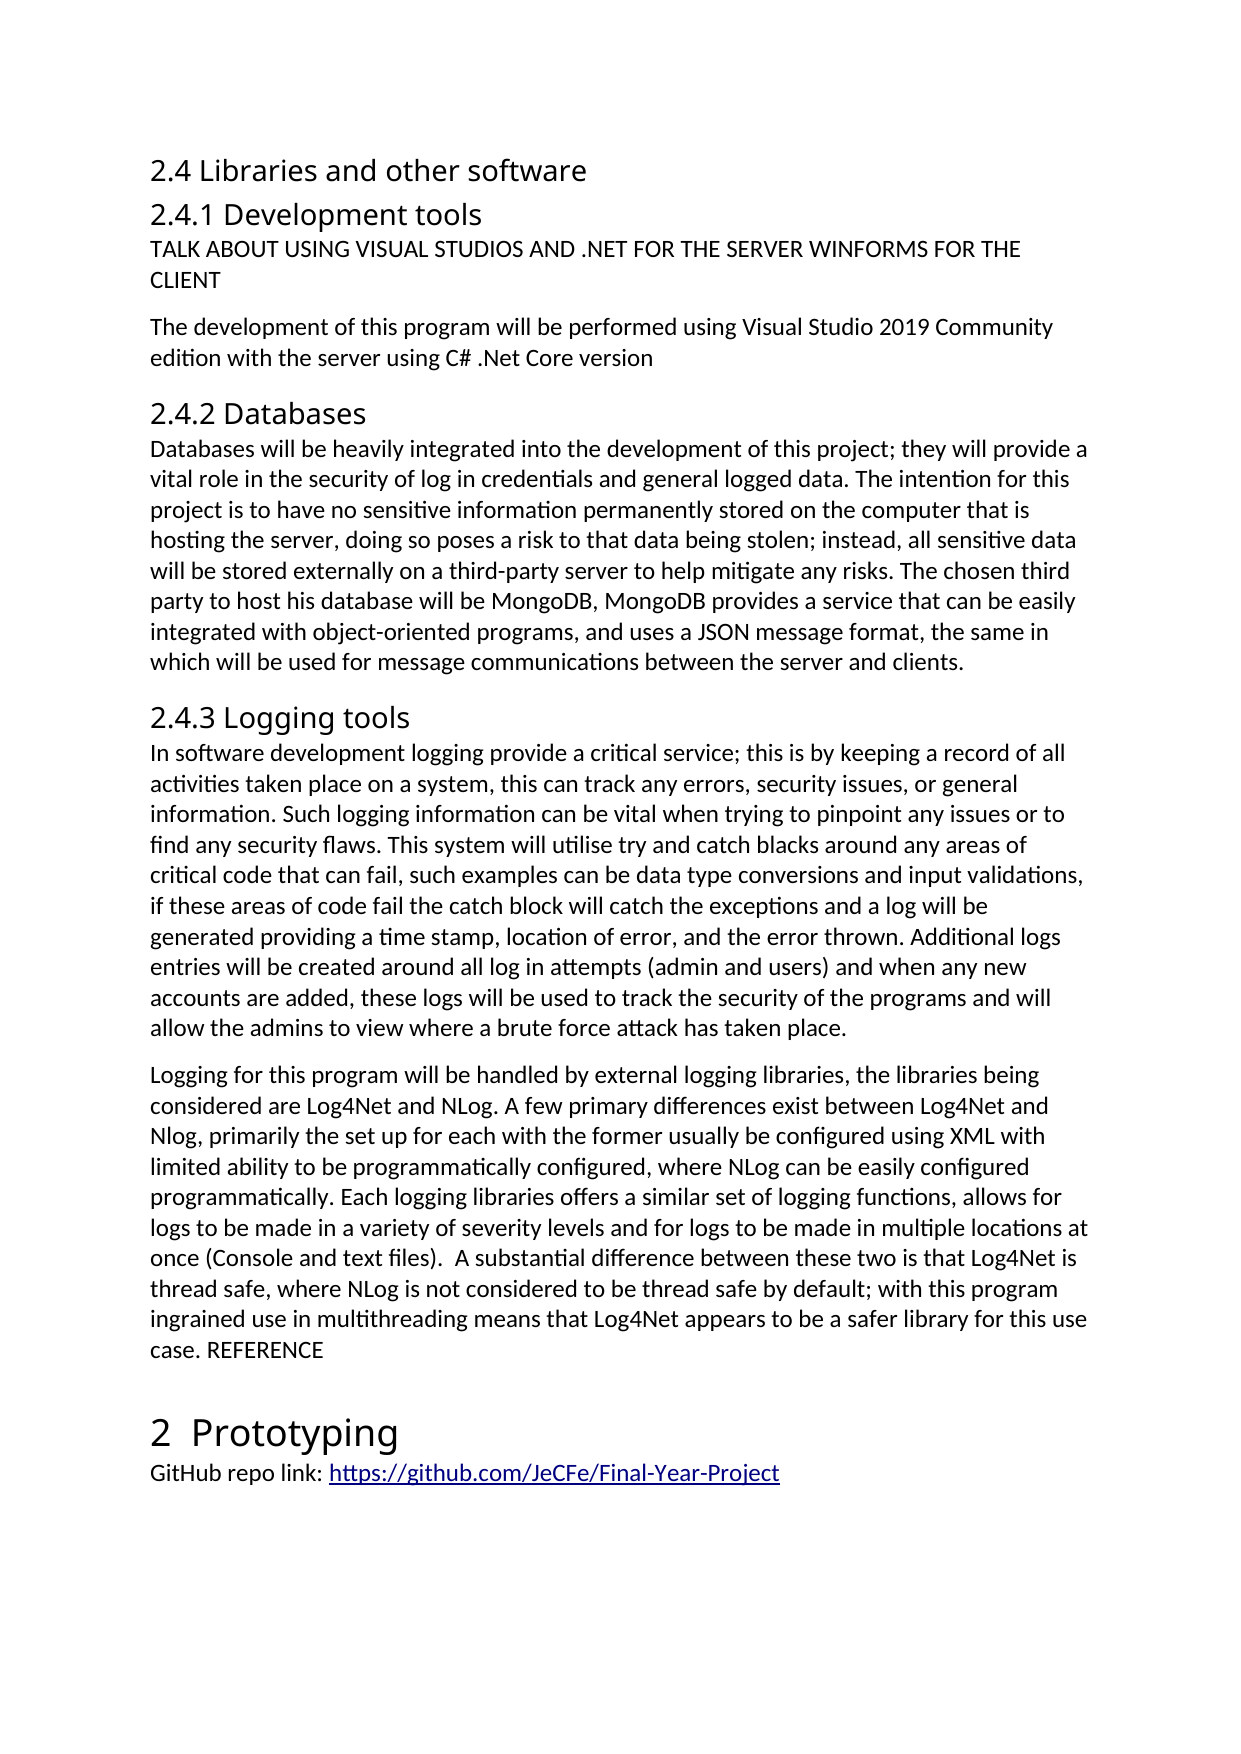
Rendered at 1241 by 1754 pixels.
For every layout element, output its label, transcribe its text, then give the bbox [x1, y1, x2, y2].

text Logging for this program will be handled by external logging libraries, the libraries being considered are Log4Net and NLog. A few primary differences exist between Log4Net and Nlog, primarily the set up for each with the former usually be configured using XML with limited ability to be programmatically configured, where NLog can be easily configured programmatically. Each logging libraries offers a similar set of logging functions, allows for logs to be made in a variety of severity levels and for logs to be made in multiple locations at once (Console and text files). A substantial difference between these two is that Log4Net is thread safe, where NLog is not considered to be thread safe by default; with this program ingrained use in multithreading means that Log4Net appears to be a safer library for this use case. REFERENCE [150, 1059, 1090, 1364]
subtitle 2.4.1 Development tools [150, 194, 1090, 233]
text TALK ABOUT USING VISUAL STUDIOS AND .NET FOR THE SERVER WINFORMS FOR THE CLIENT [150, 233, 1090, 294]
text The development of this program will be performed using Visual Studio 2019 Community edition with the server using C# .Net Core version [150, 311, 1090, 372]
subtitle 2.4 Libraries and other software [150, 150, 1090, 190]
text In software development logging provide a critical service; this is by keeping a record of all activities taken place on a system, this can track any errors, security issues, or general information. Such logging information can be vital when trying to pinpoint any issues or to find any security flaws. This system will utilise try and catch blacks around any areas of critical code that can fail, such examples can be data type conversions and input validations, if these areas of code fail the catch block will catch the exceptions and a log will be generated providing a time stamp, location of error, and the error thrown. Additional logs entries will be created around all log in attempts (admin and users) and when any new accounts are added, these logs will be used to track the security of the programs and will allow the admins to view where a brute force attack has taken place. [150, 737, 1090, 1043]
subtitle Prototyping [150, 1406, 1090, 1457]
subtitle 2.4.2 Databases [150, 393, 1090, 433]
subtitle 2.4.3 Logging tools [150, 698, 1090, 737]
text GitHub repo link: https://github.com/JeCFe/Final-Year-Project [150, 1457, 1090, 1488]
text Databases will be heavily integrated into the development of this project; they will provide a vital role in the security of log in credentials and general logged data. The intention for this project is to have no sensitive information permanently stored on the computer that is hosting the server, doing so poses a risk to that data being stolen; instead, all sensitive data will be stored externally on a third-party server to help mitigate any risks. The chosen third party to host his database will be MongoDB, MongoDB provides a service that can be easily integrated with object-oriented programs, and uses a JSON message format, the same in which will be used for message communications between the server and clients. [150, 433, 1090, 677]
